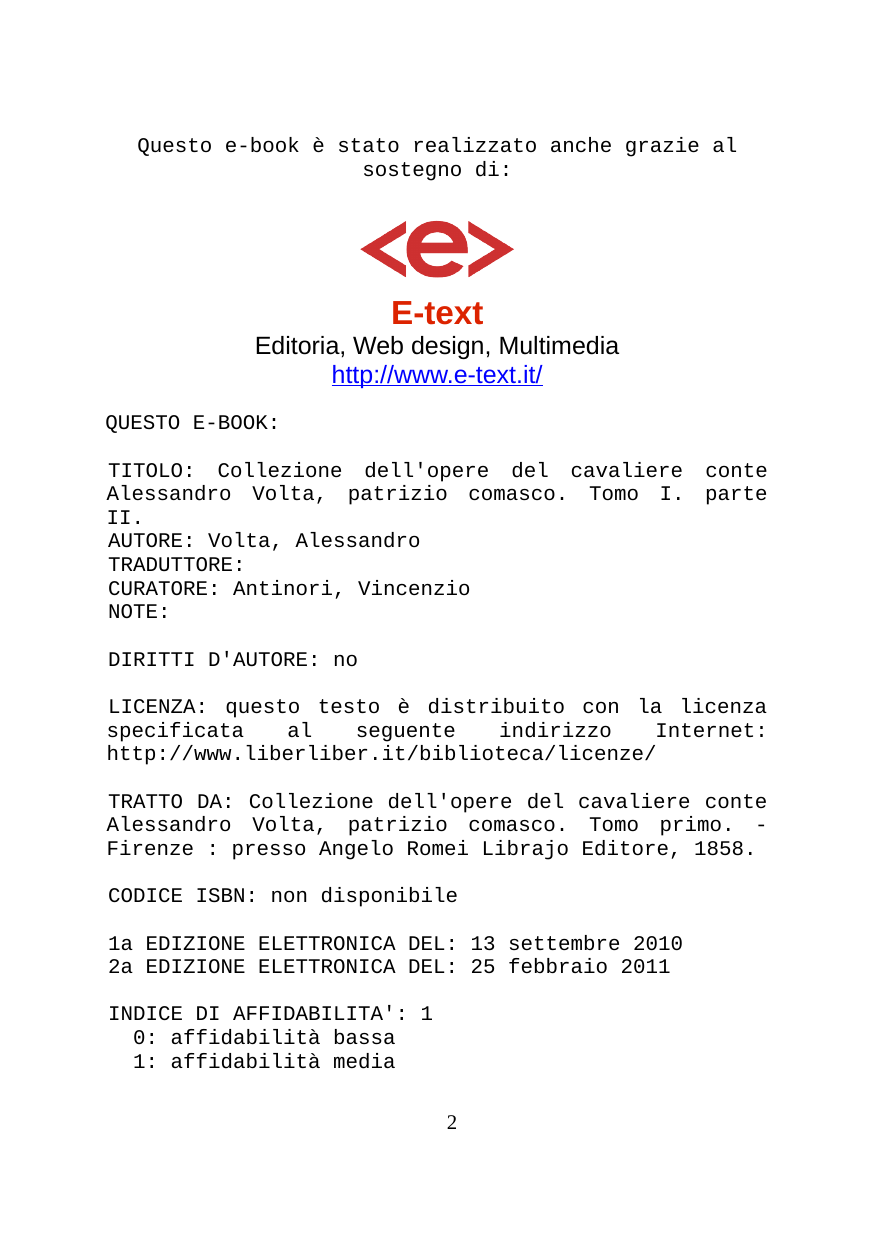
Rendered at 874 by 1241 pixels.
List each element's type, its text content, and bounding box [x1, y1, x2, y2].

text TITOLO: Collezione dell'opere del cavaliere conte Alessandro Volta, patrizio comasco. Tomo I. parte II. [106, 459, 768, 531]
text LICENZA: questo testo è distribuito con la licenza specificata al seguente indirizzo Internet: http://www.liberliber.it/biblioteca/licenze/ [106, 696, 768, 767]
picture [359, 220, 515, 278]
text 1: affidabilità media [106, 1051, 768, 1074]
text DIRITTI D'AUTORE: no [106, 649, 768, 672]
text TRADUTTORE: [106, 554, 768, 578]
text Editoria, Web design, Multimedia [106, 331, 768, 360]
text Questo e-book è stato realizzato anche grazie al sostegno di: [106, 135, 768, 182]
text NOTE: [106, 601, 768, 625]
text CURATORE: Antinori, Vincenzio [106, 578, 768, 601]
text QUESTO E-BOOK: [105, 412, 768, 436]
text CODICE ISBN: non disponibile [106, 885, 768, 909]
text 0: affidabilità bassa [106, 1027, 768, 1051]
text http://www.e-text.it/ [106, 360, 768, 389]
text TRATTO DA: Collezione dell'opere del cavaliere conte Alessandro Volta, patrizio comasco. Tomo primo. - Firenze : presso Angelo Romei Librajo Editore, 1858. [106, 791, 768, 862]
text 2a EDIZIONE ELETTRONICA DEL: 25 febbraio 2011 [106, 956, 768, 980]
text 1a EDIZIONE ELETTRONICA DEL: 13 settembre 2010 [106, 932, 768, 956]
text INDICE DI AFFIDABILITA': 1 [106, 1003, 768, 1027]
text E-text [106, 293, 768, 331]
text AUTORE: Volta, Alessandro [106, 531, 768, 554]
